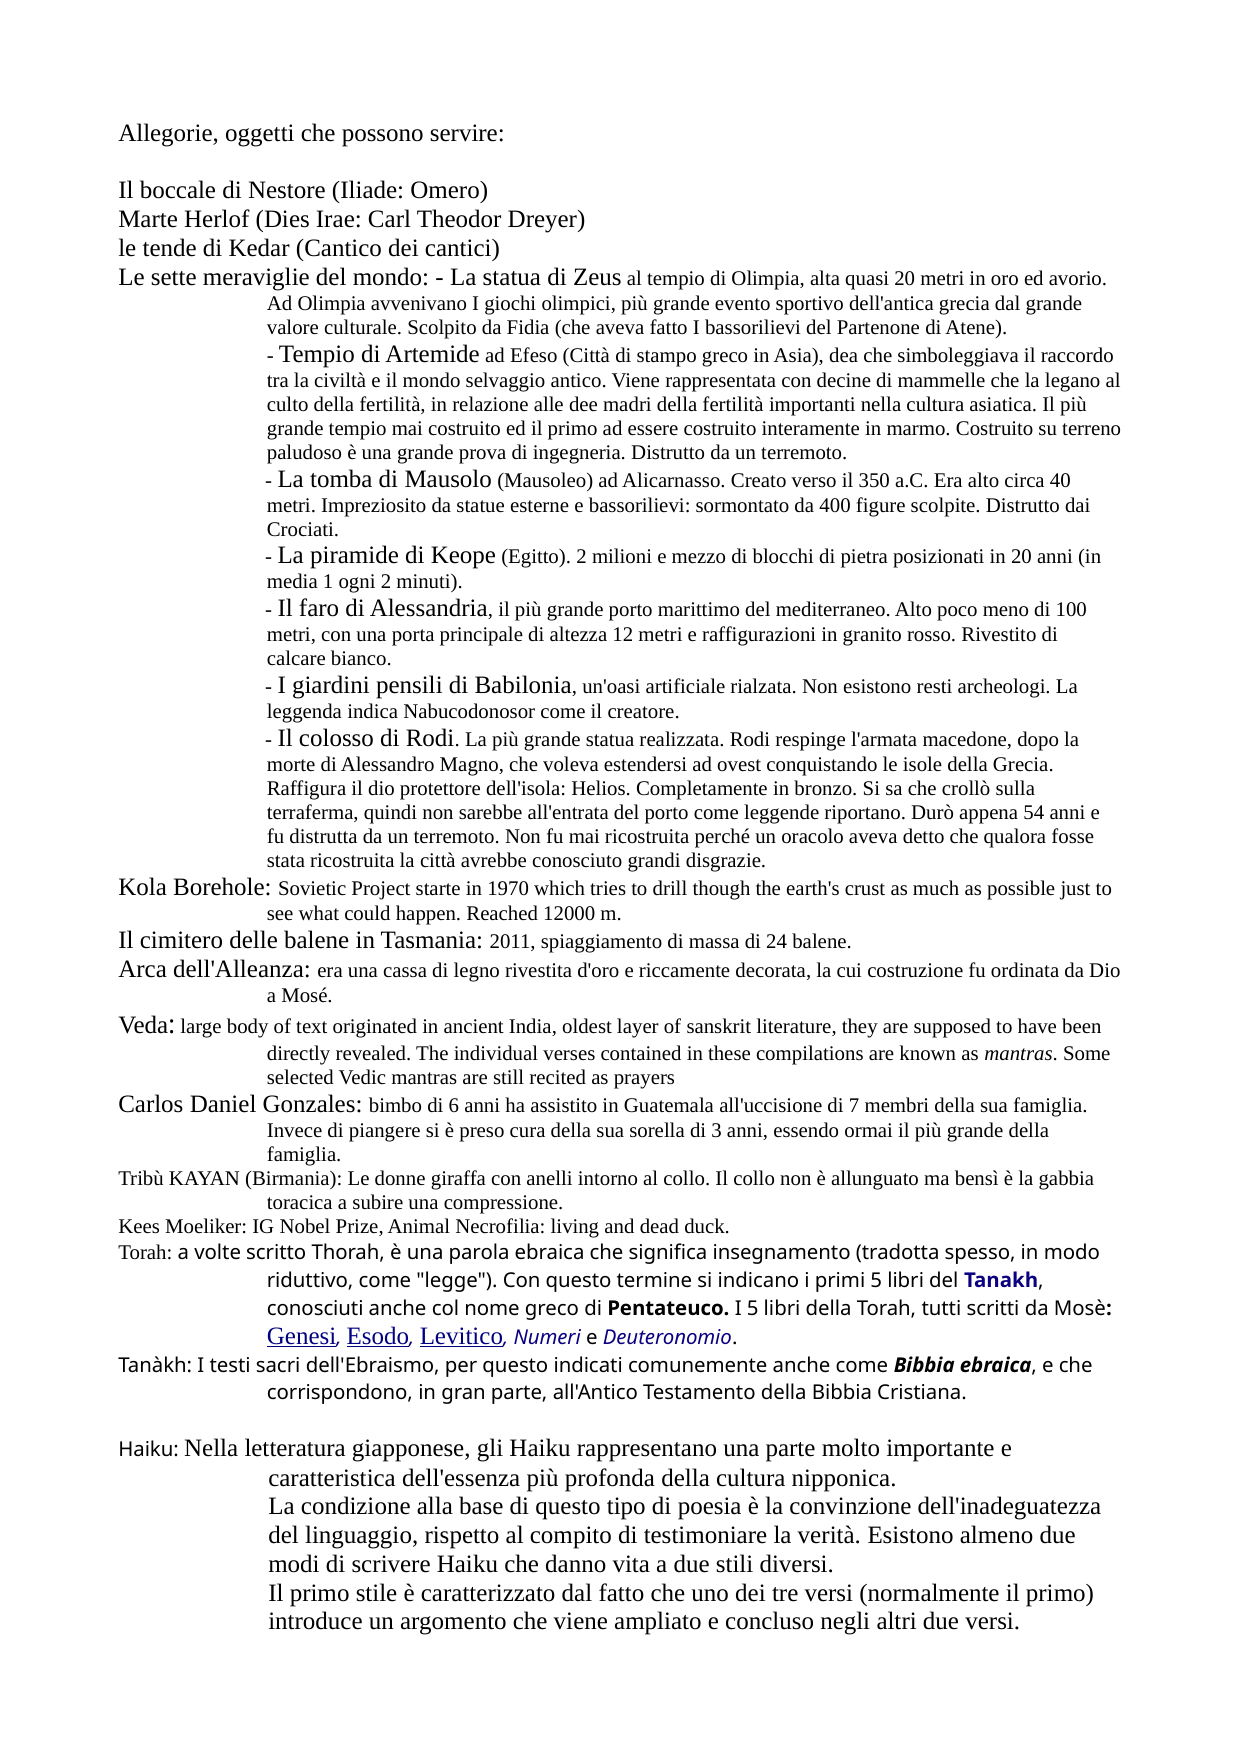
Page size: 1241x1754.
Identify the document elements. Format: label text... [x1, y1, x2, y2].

text - I giardini pensili di Babilonia, un'oasi artificiale rialzata. Non esistono resti archeologi. La leggenda indica Nabucodonosor come il creatore. [265, 670, 1122, 723]
text Tribù KAYAN (Birmania): Le donne giraffa con anelli intorno al collo. Il collo non è allunguato ma bensì è la gabbia toracica a subire una compressione. [118, 1166, 1122, 1214]
text le tende di Kedar (Cantico dei cantici) [118, 233, 1122, 262]
text Arca dell'Alleanza: era una cassa di legno rivestita d'oro e riccamente decorata, la cui costruzione fu ordinata da Dio a Mosé. [118, 954, 1122, 1007]
text - La piramide di Keope (Egitto). 2 milioni e mezzo di blocchi di pietra posizionati in 20 anni (in media 1 ogni 2 minuti). [265, 541, 1122, 593]
text Tanàkh: I testi sacri dell'Ebraismo, per questo indicati comunemente anche come Bibbia ebraica, e che corrispondono, in gran parte, all'Antico Testamento della Bibbia Cristiana. [118, 1350, 1122, 1406]
text - Tempio di Artemide ad Efeso (Città di stampo greco in Asia), dea che simboleggiava il raccordo tra la civiltà e il mondo selvaggio antico. Viene rappresentata con decine di mammelle che la legano al culto della fertilità, in relazione alle dee madri della fertilità importanti nella cultura asiatica. Il più grande tempio mai costruito ed il primo ad essere costruito interamente in marmo. Costruito su terreno paludoso è una grande prova di ingegneria. Distrutto da un terremoto. [118, 339, 1122, 464]
text - Il faro di Alessandria, il più grande porto marittimo del mediterraneo. Alto poco meno di 100 metri, con una porta principale di altezza 12 metri e raffigurazioni in granito rosso. Rivestito di calcare bianco. [265, 593, 1122, 670]
text Veda: large body of text originated in ancient India, oldest layer of sanskrit literature, they are supposed to have been directly revealed. The individual verses contained in these compilations are known as mantras. Some selected Vedic mantras are still recited as prayers [118, 1007, 1122, 1089]
text Kola Borehole: Sovietic Project starte in 1970 which tries to drill though the earth's crust as much as possible just to see what could happen. Reached 12000 m. [118, 872, 1122, 925]
text - Il colosso di Rodi. La più grande statua realizzata. Rodi respinge l'armata macedone, dopo la morte di Alessandro Magno, che voleva estendersi ad ovest conquistando le isole della Grecia. Raffigura il dio protettore dell'isola: Helios. Completamente in bronzo. Si sa che crollò sulla terraferma, quindi non sarebbe all'entrata del porto come leggende riportano. Durò appena 54 anni e fu distrutta da un terremoto. Non fu mai ricostruita perché un oracolo aveva detto che qualora fosse stata ricostruita la città avrebbe conosciuto grandi disgrazie. [265, 723, 1122, 872]
text Haiku: Nella letteratura giapponese, gli Haiku rappresentano una parte molto importante e caratteristica dell'essenza più profonda della cultura nipponica. La condizione alla base di questo tipo di poesia è la convinzione dell'inadeguatezza del linguaggio, rispetto al compito di testimoniare la verità. Esistono almeno due modi di scrivere Haiku che danno vita a due stili diversi. Il primo stile è caratterizzato dal fatto che uno dei tre versi (normalmente il primo) introduce un argomento che viene ampliato e concluso negli altri due versi. [118, 1433, 1122, 1635]
text Carlos Daniel Gonzales: bimbo di 6 anni ha assistito in Guatemala all'uccisione di 7 membri della sua famiglia. Invece di piangere si è preso cura della sua sorella di 3 anni, essendo ormai il più grande della famiglia. [118, 1089, 1122, 1166]
text Torah: a volte scritto Thorah, è una parola ebraica che significa insegnamento (tradotta spesso, in modo riduttivo, come "legge"). Con questo termine si indicano i primi 5 libri del Tanakh, conosciuti anche col nome greco di Pentateuco. I 5 libri della Torah, tutti scritti da Mosè: Genesi, Esodo, Levitico, Numeri e Deuteronomio. [118, 1238, 1122, 1350]
text Marte Herlof (Dies Irae: Carl Theodor Dreyer) [118, 204, 1122, 233]
text Il boccale di Nestore (Iliade: Omero) [118, 176, 1122, 204]
text Le sette meraviglie del mondo: - La statua di Zeus al tempio di Olimpia, alta quasi 20 metri in oro ed avorio. Ad Olimpia avvenivano I giochi olimpici, più grande evento sportivo dell'antica grecia dal grande valore culturale. Scolpito da Fidia (che aveva fatto I bassorilievi del Partenone di Atene). [118, 262, 1122, 339]
text Kees Moeliker: IG Nobel Prize, Animal Necrofilia: living and dead duck. [118, 1214, 1122, 1238]
text Il cimitero delle balene in Tasmania: 2011, spiaggiamento di massa di 24 balene. [118, 925, 1122, 954]
text - La tomba di Mausolo (Mausoleo) ad Alicarnasso. Creato verso il 350 a.C. Era alto circa 40 metri. Impreziosito da statue esterne e bassorilievi: sormontato da 400 figure scolpite. Distrutto dai Crociati. [265, 464, 1122, 541]
text Allegorie, oggetti che possono servire: [118, 118, 1122, 147]
